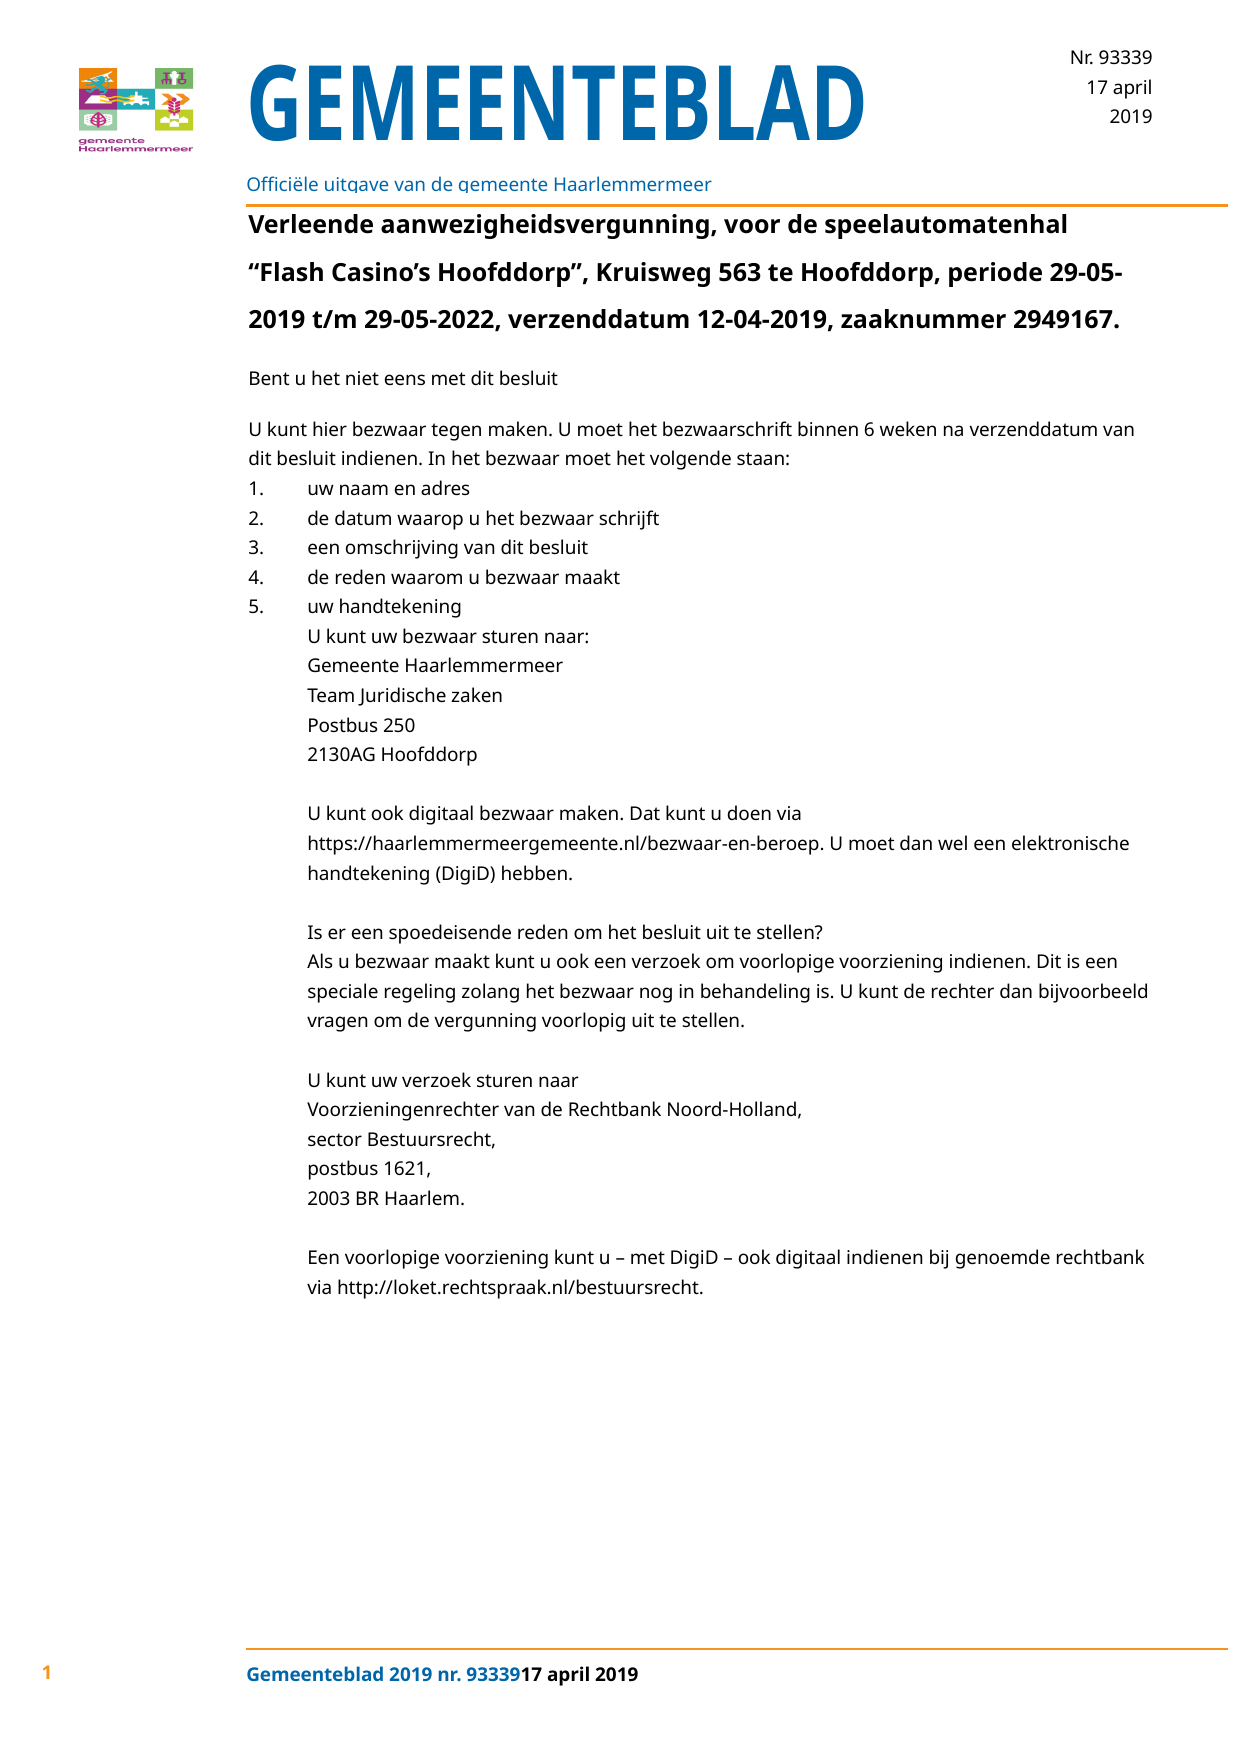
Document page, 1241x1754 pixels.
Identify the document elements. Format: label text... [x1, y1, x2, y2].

list de reden waarom u bezwaar maakt [248, 564, 1152, 589]
list https://haarlemmermeergemeente.nl/bezwaar-en-beroep. U moet dan wel een elektronische handtekening (DigiD) hebben. [248, 830, 1152, 885]
list Postbus 250 [248, 712, 1152, 737]
list U kunt uw verzoek sturen naar [248, 1067, 1152, 1092]
list postbus 1621, [248, 1156, 1152, 1181]
list sector Bestuursrecht, [248, 1126, 1152, 1152]
list Als u bezwaar maakt kunt u ook een verzoek om voorlopige voorziening indienen. Dit is een speciale regeling zolang het bezwaar nog in behandeling is. U kunt de rechter dan bijvoorbeeld vragen om de vergunning voorlopig uit te stellen. [248, 948, 1152, 1033]
list Gemeente Haarlemmermeer [248, 653, 1152, 678]
list Is er een spoedeisende reden om het besluit uit te stellen? [248, 919, 1152, 944]
list U kunt ook digitaal bezwaar maken. Dat kunt u doen via [248, 801, 1152, 826]
list 2130AG Hoofddorp [248, 741, 1152, 767]
text U kunt hier bezwaar tegen maken. U moet het bezwaarschrift binnen 6 weken na verzenddatum van dit besluit indienen. In het bezwaar moet het volgende staan: [248, 416, 1152, 471]
list uw naam en adres [248, 475, 1152, 501]
list 2003 BR Haarlem. [248, 1185, 1152, 1211]
list Een voorlopige voorziening kunt u – met DigiD – ook digitaal indienen bij genoemde rechtbank via http://loket.rechtspraak.nl/bestuursrecht. [248, 1244, 1152, 1299]
list U kunt uw bezwaar sturen naar: [248, 623, 1152, 649]
list de datum waarop u het bezwaar schrijft [248, 505, 1152, 530]
text Verleende aanwezigheidsvergunning, voor de speelautomatenhal “Flash Casino’s Hoofddorp”, Kruisweg 563 te Hoofddorp, periode 29-05-2019 t/m 29-05-2022, verzenddatum 12-04-2019, zaaknummer 2949167. [248, 207, 1152, 336]
list een omschrijving van dit besluit [248, 534, 1152, 560]
list uw handtekening [248, 593, 1152, 619]
picture [41, 47, 231, 172]
text Bent u het niet eens met dit besluit [248, 366, 1152, 391]
list Voorzieningenrechter van de Rechtbank Noord-Holland, [248, 1096, 1152, 1122]
list Team Juridische zaken [248, 682, 1152, 708]
